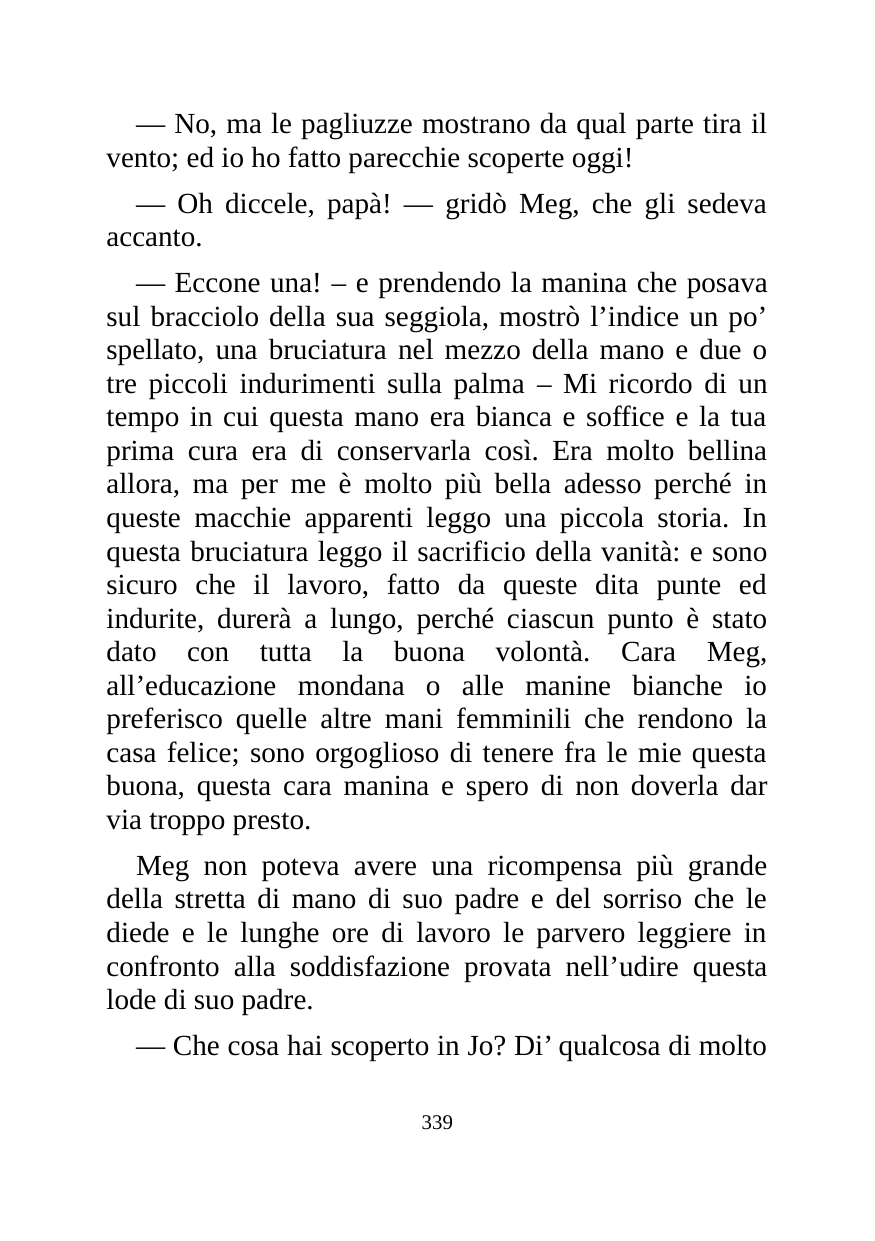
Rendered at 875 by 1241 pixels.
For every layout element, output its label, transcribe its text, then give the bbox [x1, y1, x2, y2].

text — Eccone una! – e prendendo la manina che posava sul bracciolo della sua seggiola, mostrò l’indice un po’ spellato, una bruciatura nel mezzo della mano e due o tre piccoli indurimenti sulla palma – Mi ricordo di un tempo in cui questa mano era bianca e soffice e la tua prima cura era di conservarla così. Era molto bellina allora, ma per me è molto più bella adesso perché in queste macchie apparenti leggo una piccola storia. In questa bruciatura leggo il sacrificio della vanità: e sono sicuro che il lavoro, fatto da queste dita punte ed indurite, durerà a lungo, perché ciascun punto è stato dato con tutta la buona volontà. Cara Meg, all’educazione mondana o alle manine bianche io preferisco quelle altre mani femminili che rendono la casa felice; sono orgoglioso di tenere fra le mie questa buona, questa cara manina e spero di non doverla dar via troppo presto. [106, 265, 768, 836]
text — Che cosa hai scoperto in Jo? Di’ qualcosa di molto [106, 1028, 768, 1062]
text Meg non poteva avere una ricompensa più grande della stretta di mano di suo padre e del sorriso che le diede e le lunghe ore di lavoro le parvero leggiere in confronto alla soddisfazione provata nell’udire questa lode di suo padre. [106, 848, 768, 1016]
text — No, ma le pagliuzze mostrano da qual parte tira il vento; ed io ho fatto parecchie scoperte oggi! [106, 106, 768, 173]
text — Oh diccele, papà! — gridò Meg, che gli sedeva accanto. [106, 186, 768, 253]
